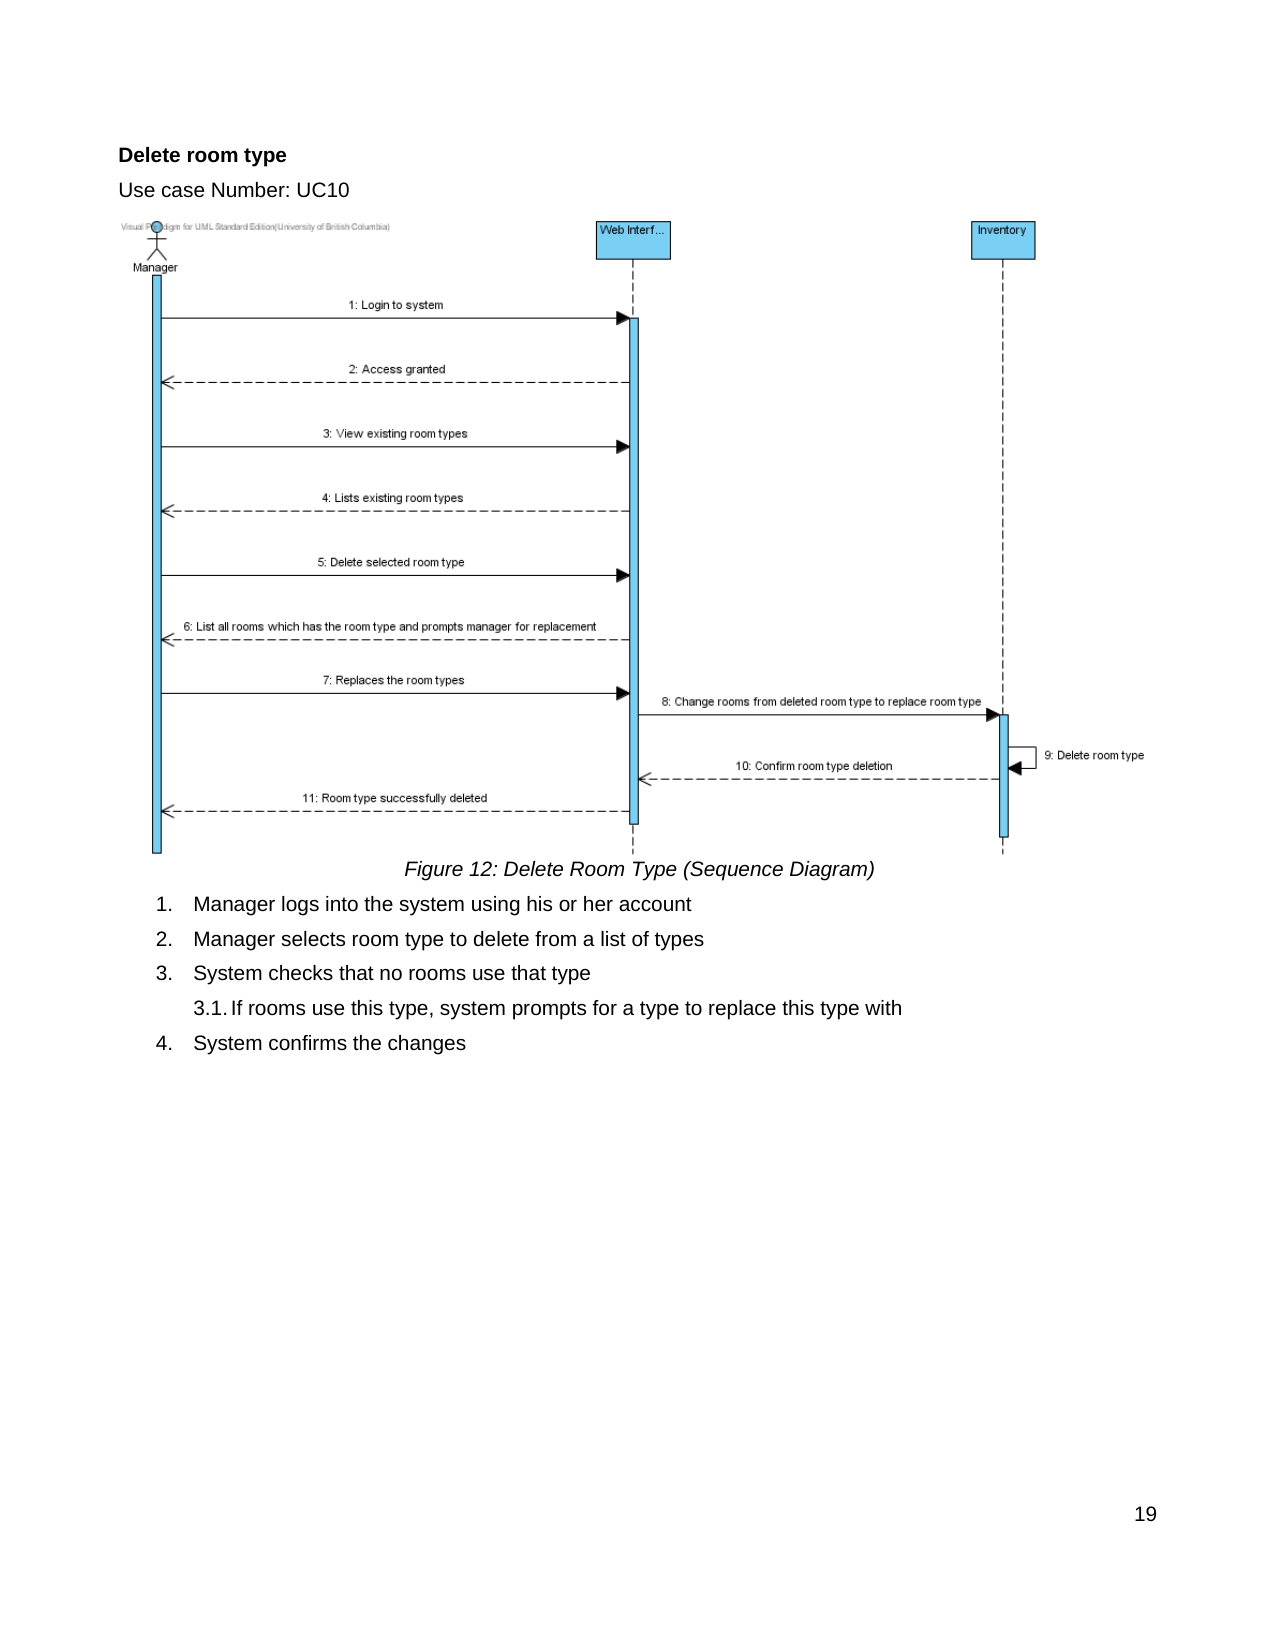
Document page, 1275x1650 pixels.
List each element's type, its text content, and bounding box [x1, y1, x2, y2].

subtitle Delete room type [118, 143, 1157, 166]
list If rooms use this type, system prompts for a type to replace this type with [193, 997, 1157, 1020]
text Figure 12: Delete Room Type (Sequence Diagram) [121, 858, 1160, 881]
list Manager logs into the system using his or her account [156, 881, 1157, 916]
picture [121, 219, 1161, 858]
list System checks that no rooms use that type [156, 962, 1157, 985]
list System confirms the changes [156, 1032, 1157, 1055]
text [121, 207, 1160, 219]
text Use case Number: UC10 [118, 179, 1157, 202]
list Manager selects room type to delete from a list of types [156, 927, 1157, 950]
